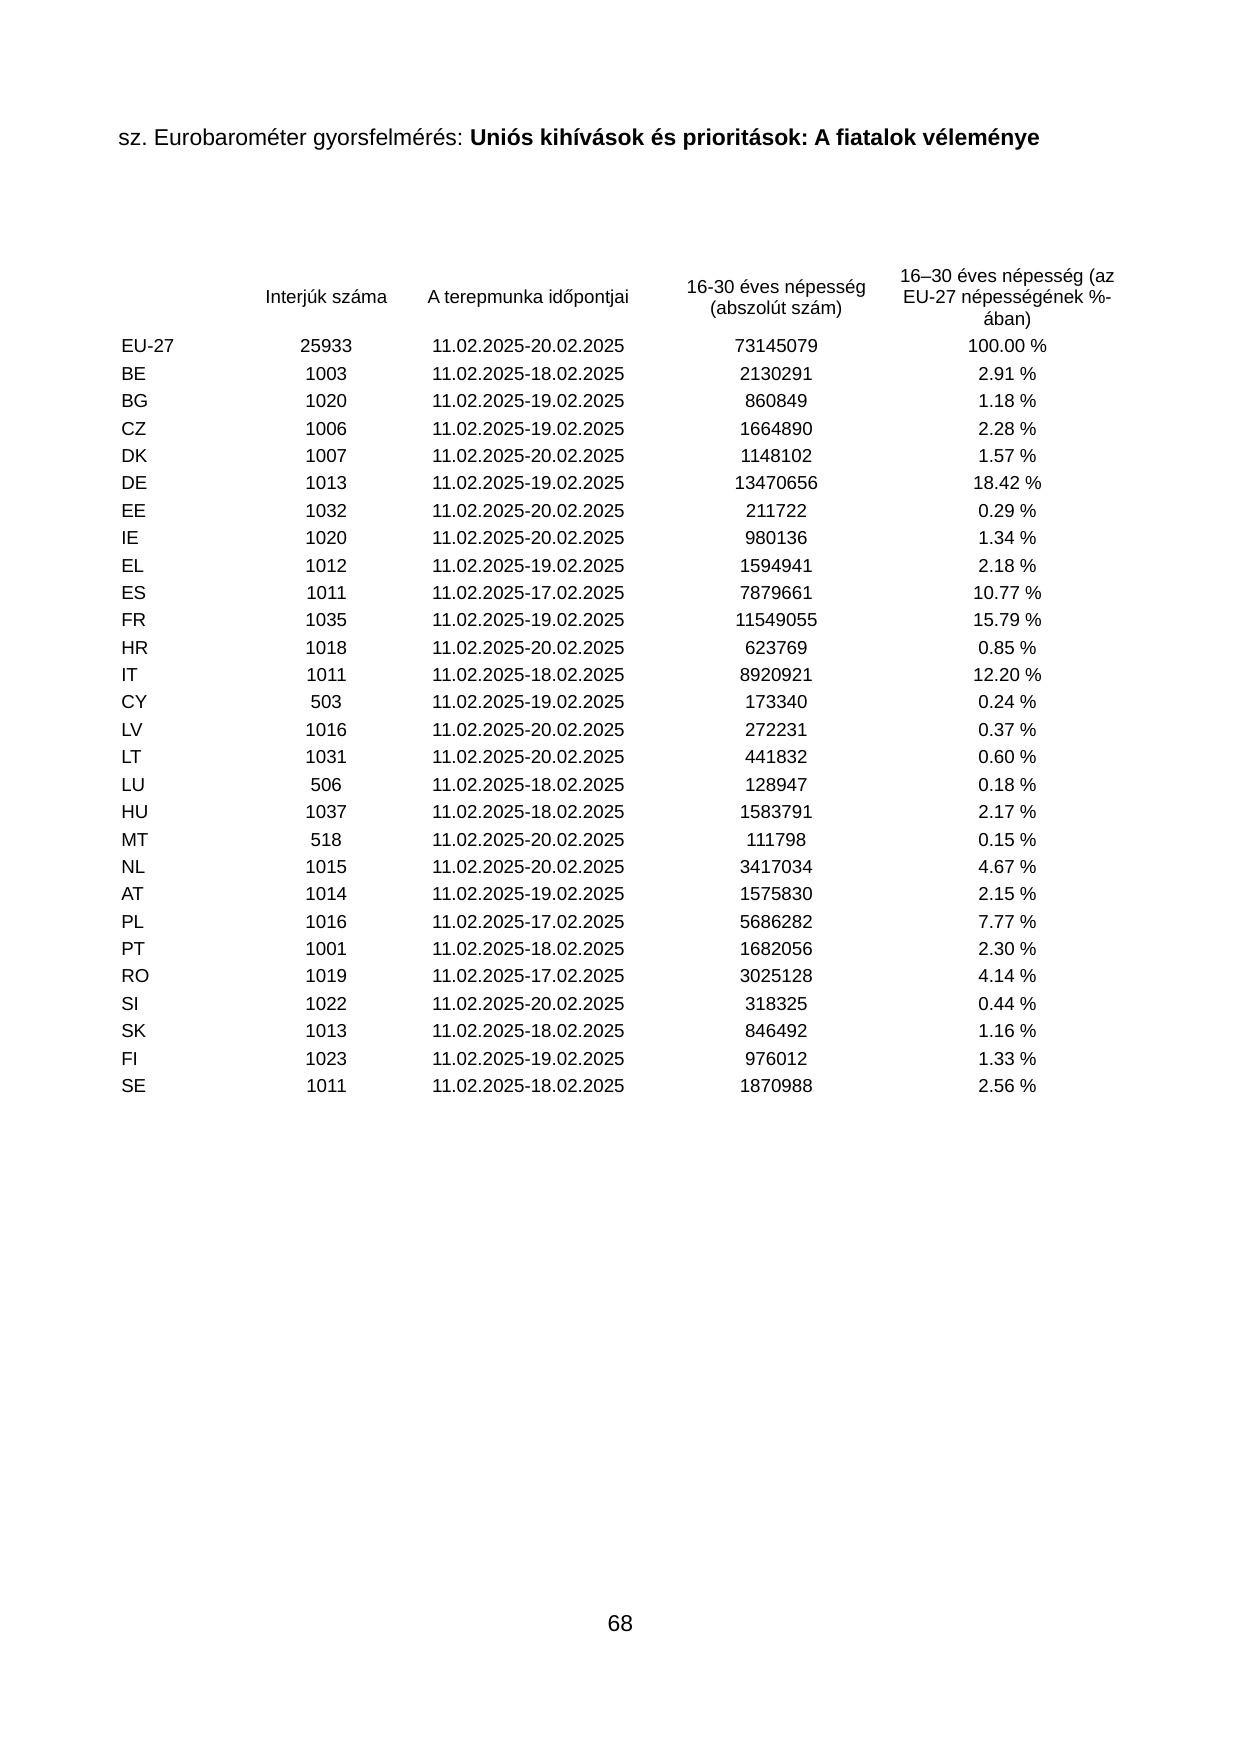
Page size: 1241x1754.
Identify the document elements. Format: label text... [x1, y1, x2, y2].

table_cell 1011 [257, 1072, 395, 1099]
table_cell BG [118, 387, 257, 414]
table_cell 272231 [661, 716, 892, 743]
table_cell 0,85 % [892, 634, 1123, 661]
table_cell 1023 [257, 1045, 395, 1072]
table_cell BE [118, 360, 257, 387]
table_cell 2,30 % [892, 935, 1123, 962]
table_cell 1037 [257, 798, 395, 825]
table_cell SI [118, 990, 257, 1017]
table_cell 2,15 % [892, 880, 1123, 908]
table_cell 11.02.2025-18.02.2025 [395, 360, 661, 387]
table_cell CY [118, 689, 257, 716]
table_cell 4,67 % [892, 853, 1123, 880]
table_header [118, 262, 257, 332]
table_cell 0,44 % [892, 990, 1123, 1017]
table_cell 1011 [257, 661, 395, 688]
table_cell 1870988 [661, 1072, 892, 1099]
table_cell 503 [257, 689, 395, 716]
table_cell 1006 [257, 415, 395, 442]
table_cell EE [118, 497, 257, 524]
table_cell 506 [257, 771, 395, 798]
table_cell 1022 [257, 990, 395, 1017]
table_cell HU [118, 798, 257, 825]
table_cell 1016 [257, 908, 395, 935]
table_cell 18,42 % [892, 469, 1123, 497]
table_cell 11.02.2025-19.02.2025 [395, 1045, 661, 1072]
table_cell IT [118, 661, 257, 688]
table_cell EL [118, 551, 257, 579]
table_cell RO [118, 963, 257, 990]
table_cell 1664890 [661, 415, 892, 442]
table_cell 1014 [257, 880, 395, 908]
table_cell 0,15 % [892, 825, 1123, 853]
table_cell 518 [257, 825, 395, 853]
table_cell 2,91 % [892, 360, 1123, 387]
table_header 16–30 éves népesség (az EU-27 népességének %-ában) [892, 262, 1123, 332]
table_cell PL [118, 908, 257, 935]
table_cell 11.02.2025-20.02.2025 [395, 442, 661, 469]
table_cell 25933 [257, 332, 395, 360]
table_cell 1594941 [661, 551, 892, 579]
table_cell 976012 [661, 1045, 892, 1072]
table_cell 11.02.2025-19.02.2025 [395, 880, 661, 908]
table_cell 11.02.2025-18.02.2025 [395, 935, 661, 962]
table_cell FI [118, 1045, 257, 1072]
table_cell 0,37 % [892, 716, 1123, 743]
table_cell 623769 [661, 634, 892, 661]
table_cell 1020 [257, 387, 395, 414]
table_cell 11.02.2025-17.02.2025 [395, 963, 661, 990]
table_cell 1018 [257, 634, 395, 661]
table_cell 11.02.2025-20.02.2025 [395, 524, 661, 551]
table_cell HR [118, 634, 257, 661]
table_header Interjúk száma [257, 262, 395, 332]
table_cell 441832 [661, 743, 892, 771]
table_cell 111798 [661, 825, 892, 853]
table_cell 128947 [661, 771, 892, 798]
table_cell 1012 [257, 551, 395, 579]
table_header 16-30 éves népesség (abszolút szám) [661, 262, 892, 332]
table_cell 11.02.2025-20.02.2025 [395, 634, 661, 661]
table_cell MT [118, 825, 257, 853]
table_cell 1032 [257, 497, 395, 524]
table_cell 1003 [257, 360, 395, 387]
table_cell 1148102 [661, 442, 892, 469]
table_cell SE [118, 1072, 257, 1099]
table_cell LV [118, 716, 257, 743]
table_cell 11.02.2025-18.02.2025 [395, 661, 661, 688]
table_cell 1,57 % [892, 442, 1123, 469]
table_cell 73145079 [661, 332, 892, 360]
table_cell 3417034 [661, 853, 892, 880]
table_cell 11.02.2025-17.02.2025 [395, 579, 661, 606]
table_cell 11.02.2025-20.02.2025 [395, 990, 661, 1017]
table_cell 11.02.2025-20.02.2025 [395, 743, 661, 771]
table_cell 4,14 % [892, 963, 1123, 990]
table_cell 8920921 [661, 661, 892, 688]
table_cell 11.02.2025-20.02.2025 [395, 853, 661, 880]
table_cell 2,18 % [892, 551, 1123, 579]
table_header A terepmunka időpontjai [395, 262, 661, 332]
table_cell 1015 [257, 853, 395, 880]
table_cell 1001 [257, 935, 395, 962]
table_cell 7,77 % [892, 908, 1123, 935]
table_cell 100,00 % [892, 332, 1123, 360]
table_cell 0,29 % [892, 497, 1123, 524]
table_cell 211722 [661, 497, 892, 524]
table_cell 2,28 % [892, 415, 1123, 442]
table_cell 1031 [257, 743, 395, 771]
table_cell 15,79 % [892, 606, 1123, 634]
table_cell 1583791 [661, 798, 892, 825]
table_cell 1013 [257, 1017, 395, 1044]
table_cell 11.02.2025-19.02.2025 [395, 469, 661, 497]
table_cell 0,60 % [892, 743, 1123, 771]
table_cell FR [118, 606, 257, 634]
table_cell 11.02.2025-18.02.2025 [395, 1017, 661, 1044]
table_cell 1011 [257, 579, 395, 606]
table_cell ES [118, 579, 257, 606]
table_cell 10,77 % [892, 579, 1123, 606]
table_cell 11.02.2025-20.02.2025 [395, 716, 661, 743]
table_cell 13470656 [661, 469, 892, 497]
table_cell 11.02.2025-17.02.2025 [395, 908, 661, 935]
table_cell 1013 [257, 469, 395, 497]
table_cell 11.02.2025-19.02.2025 [395, 606, 661, 634]
table_cell LT [118, 743, 257, 771]
table_cell EU-27 [118, 332, 257, 360]
table_cell 1,34 % [892, 524, 1123, 551]
table_cell 11.02.2025-20.02.2025 [395, 825, 661, 853]
table_cell 2,56 % [892, 1072, 1123, 1099]
table_cell 2,17 % [892, 798, 1123, 825]
table_cell 11.02.2025-20.02.2025 [395, 497, 661, 524]
table_cell 1020 [257, 524, 395, 551]
table_cell DK [118, 442, 257, 469]
table_cell 860849 [661, 387, 892, 414]
table_cell 0,18 % [892, 771, 1123, 798]
table_cell 11549055 [661, 606, 892, 634]
table_cell 12,20 % [892, 661, 1123, 688]
table_cell 980136 [661, 524, 892, 551]
table_cell 1019 [257, 963, 395, 990]
table_cell 1016 [257, 716, 395, 743]
table_cell 173340 [661, 689, 892, 716]
table_cell 7879661 [661, 579, 892, 606]
table_cell 1682056 [661, 935, 892, 962]
table_cell IE [118, 524, 257, 551]
table_cell 846492 [661, 1017, 892, 1044]
table_cell 0,24 % [892, 689, 1123, 716]
table_cell LU [118, 771, 257, 798]
table_cell 1,16 % [892, 1017, 1123, 1044]
table_cell 3025128 [661, 963, 892, 990]
table_cell 2130291 [661, 360, 892, 387]
table_cell SK [118, 1017, 257, 1044]
table_cell 11.02.2025-18.02.2025 [395, 1072, 661, 1099]
table_cell PT [118, 935, 257, 962]
table_cell 11.02.2025-18.02.2025 [395, 798, 661, 825]
table_cell 1035 [257, 606, 395, 634]
table_cell 318325 [661, 990, 892, 1017]
table_cell CZ [118, 415, 257, 442]
table_cell DE [118, 469, 257, 497]
table_cell 1,18 % [892, 387, 1123, 414]
table_cell 11.02.2025-20.02.2025 [395, 332, 661, 360]
table_cell 1575830 [661, 880, 892, 908]
table_cell 11.02.2025-19.02.2025 [395, 415, 661, 442]
table_cell 5686282 [661, 908, 892, 935]
table_cell 1007 [257, 442, 395, 469]
table_cell AT [118, 880, 257, 908]
table_cell 11.02.2025-18.02.2025 [395, 771, 661, 798]
table_cell NL [118, 853, 257, 880]
table_cell 11.02.2025-19.02.2025 [395, 689, 661, 716]
table_cell 11.02.2025-19.02.2025 [395, 387, 661, 414]
table_cell 11.02.2025-19.02.2025 [395, 551, 661, 579]
table_cell 1,33 % [892, 1045, 1123, 1072]
